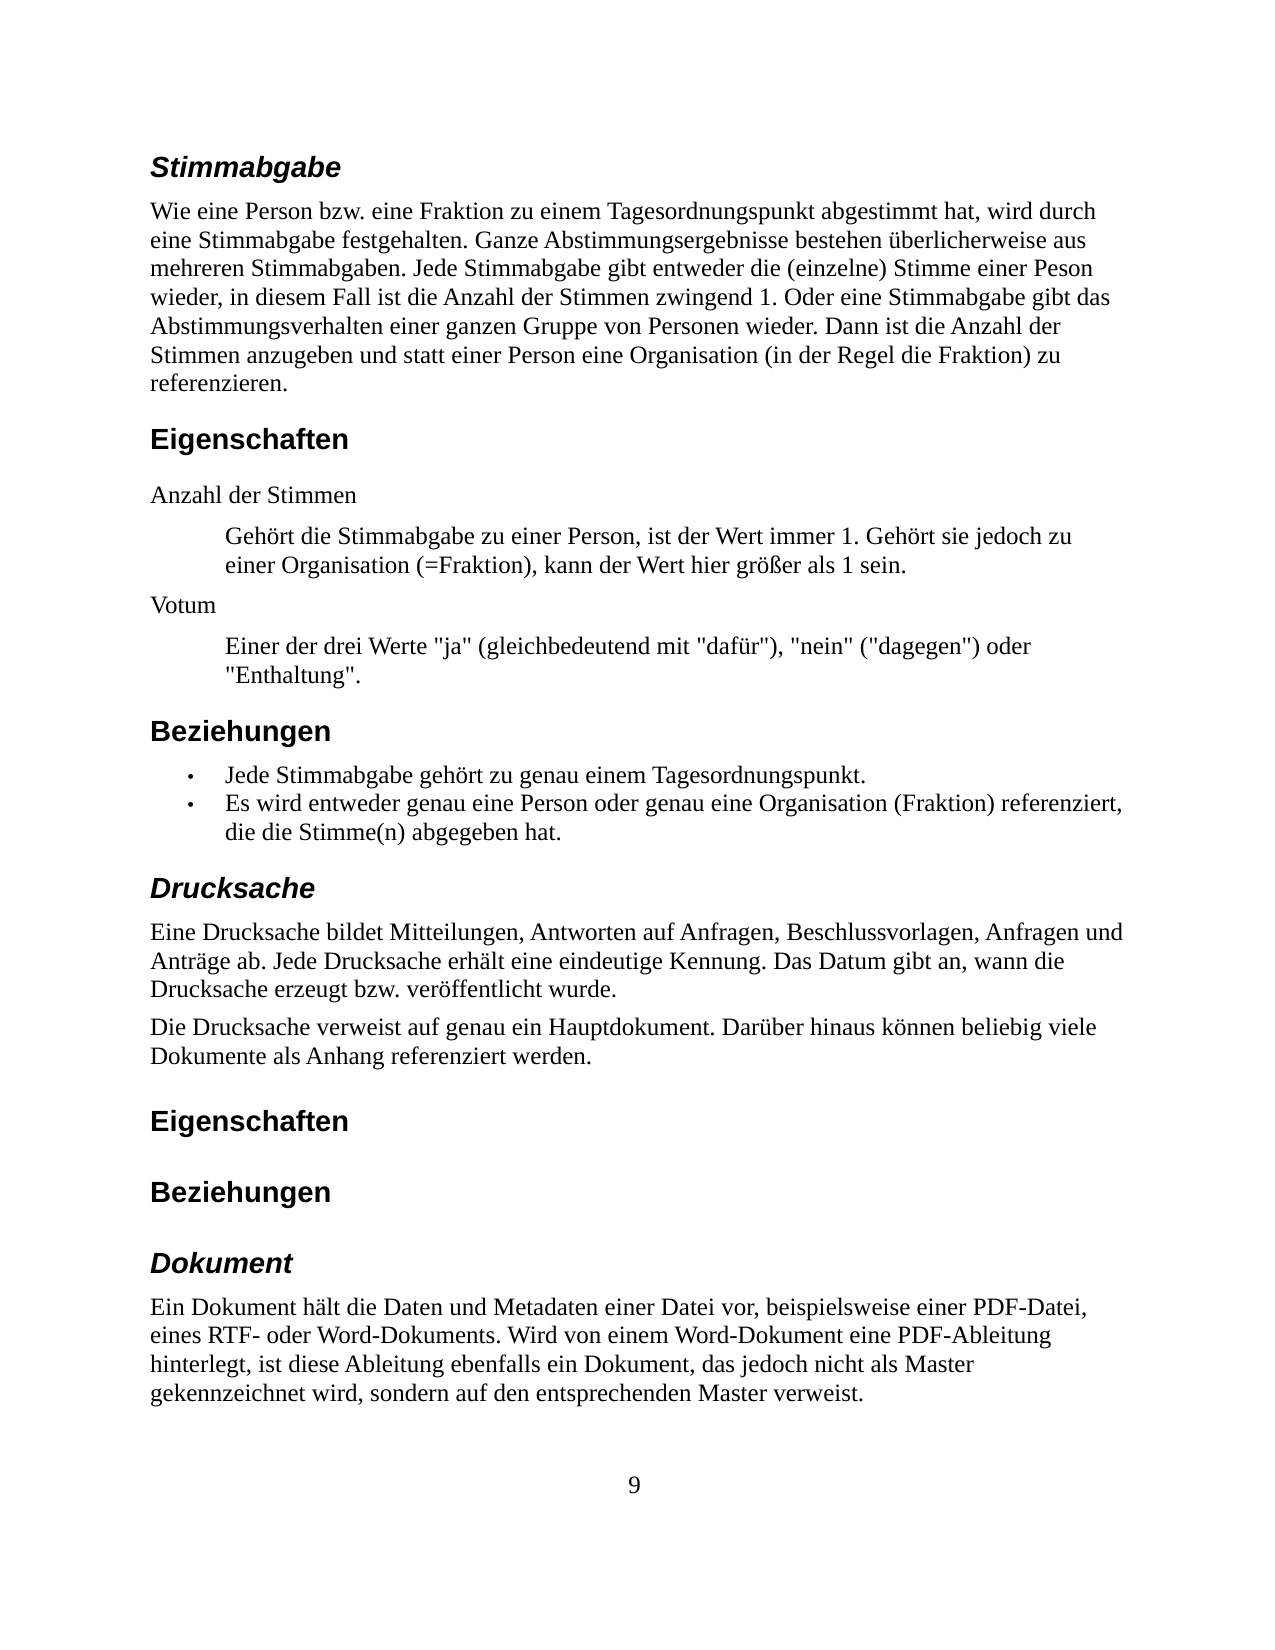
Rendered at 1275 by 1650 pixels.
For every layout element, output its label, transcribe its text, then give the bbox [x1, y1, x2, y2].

text Die Drucksache verweist auf genau ein Hauptdokument. Darüber hinaus können beliebig viele Dokumente als Anhang referenziert werden. [150, 1012, 1125, 1070]
subtitle Beziehungen [150, 714, 1125, 747]
subtitle Eigenschaften [150, 1104, 1125, 1137]
subtitle Drucksache [150, 871, 1125, 904]
text Ein Dokument hält die Daten und Metadaten einer Datei vor, beispielsweise einer PDF-Datei, eines RTF- oder Word-Dokuments. Wird von einem Word-Dokument eine PDF-Ableitung hinterlegt, ist diese Ableitung ebenfalls ein Dokument, das jedoch nicht als Master gekennzeichnet wird, sondern auf den entsprechenden Master verweist. [150, 1292, 1125, 1407]
text Gehört die Stimmabgabe zu einer Person, ist der Wert immer 1. Gehört sie jedoch zu einer Organisation (=Fraktion), kann der Wert hier größer als 1 sein. [225, 521, 1125, 578]
subtitle Eigenschaften [150, 422, 1125, 456]
list Es wird entweder genau eine Person oder genau eine Organisation (Fraktion) referenziert, die die Stimme(n) abgegeben hat. [187, 788, 1125, 846]
list Jede Stimmabgabe gehört zu genau einem Tagesordnungspunkt. [187, 760, 1125, 788]
text Einer der drei Werte "ja" (gleichbedeutend mit "dafür"), "nein" ("dagegen") oder "Enthaltung". [225, 631, 1125, 689]
text Wie eine Person bzw. eine Fraktion zu einem Tagesordnungspunkt abgestimmt hat, wird durch eine Stimmabgabe festgehalten. Ganze Abstimmungsergebnisse bestehen überlicherweise aus mehreren Stimmabgaben. Jede Stimmabgabe gibt entweder die (einzelne) Stimme einer Peson wieder, in diesem Fall ist die Anzahl der Stimmen zwingend 1. Oder eine Stimmabgabe gibt das Abstimmungsverhalten einer ganzen Gruppe von Personen wieder. Dann ist die Anzahl der Stimmen anzugeben und statt einer Person eine Organisation (in der Regel die Fraktion) zu referenzieren. [150, 196, 1125, 397]
text Anzahl der Stimmen [150, 480, 1125, 509]
text Votum [150, 591, 1125, 619]
subtitle Beziehungen [150, 1175, 1125, 1208]
subtitle Dokument [150, 1246, 1125, 1279]
text Eine Drucksache bildet Mitteilungen, Antworten auf Anfragen, Beschlussvorlagen, Anfragen und Anträge ab. Jede Drucksache erhält eine eindeutige Kennung. Das Datum gibt an, wann die Drucksache erzeugt bzw. veröffentlicht wurde. [150, 917, 1125, 1003]
subtitle Stimmabgabe [150, 150, 1125, 183]
